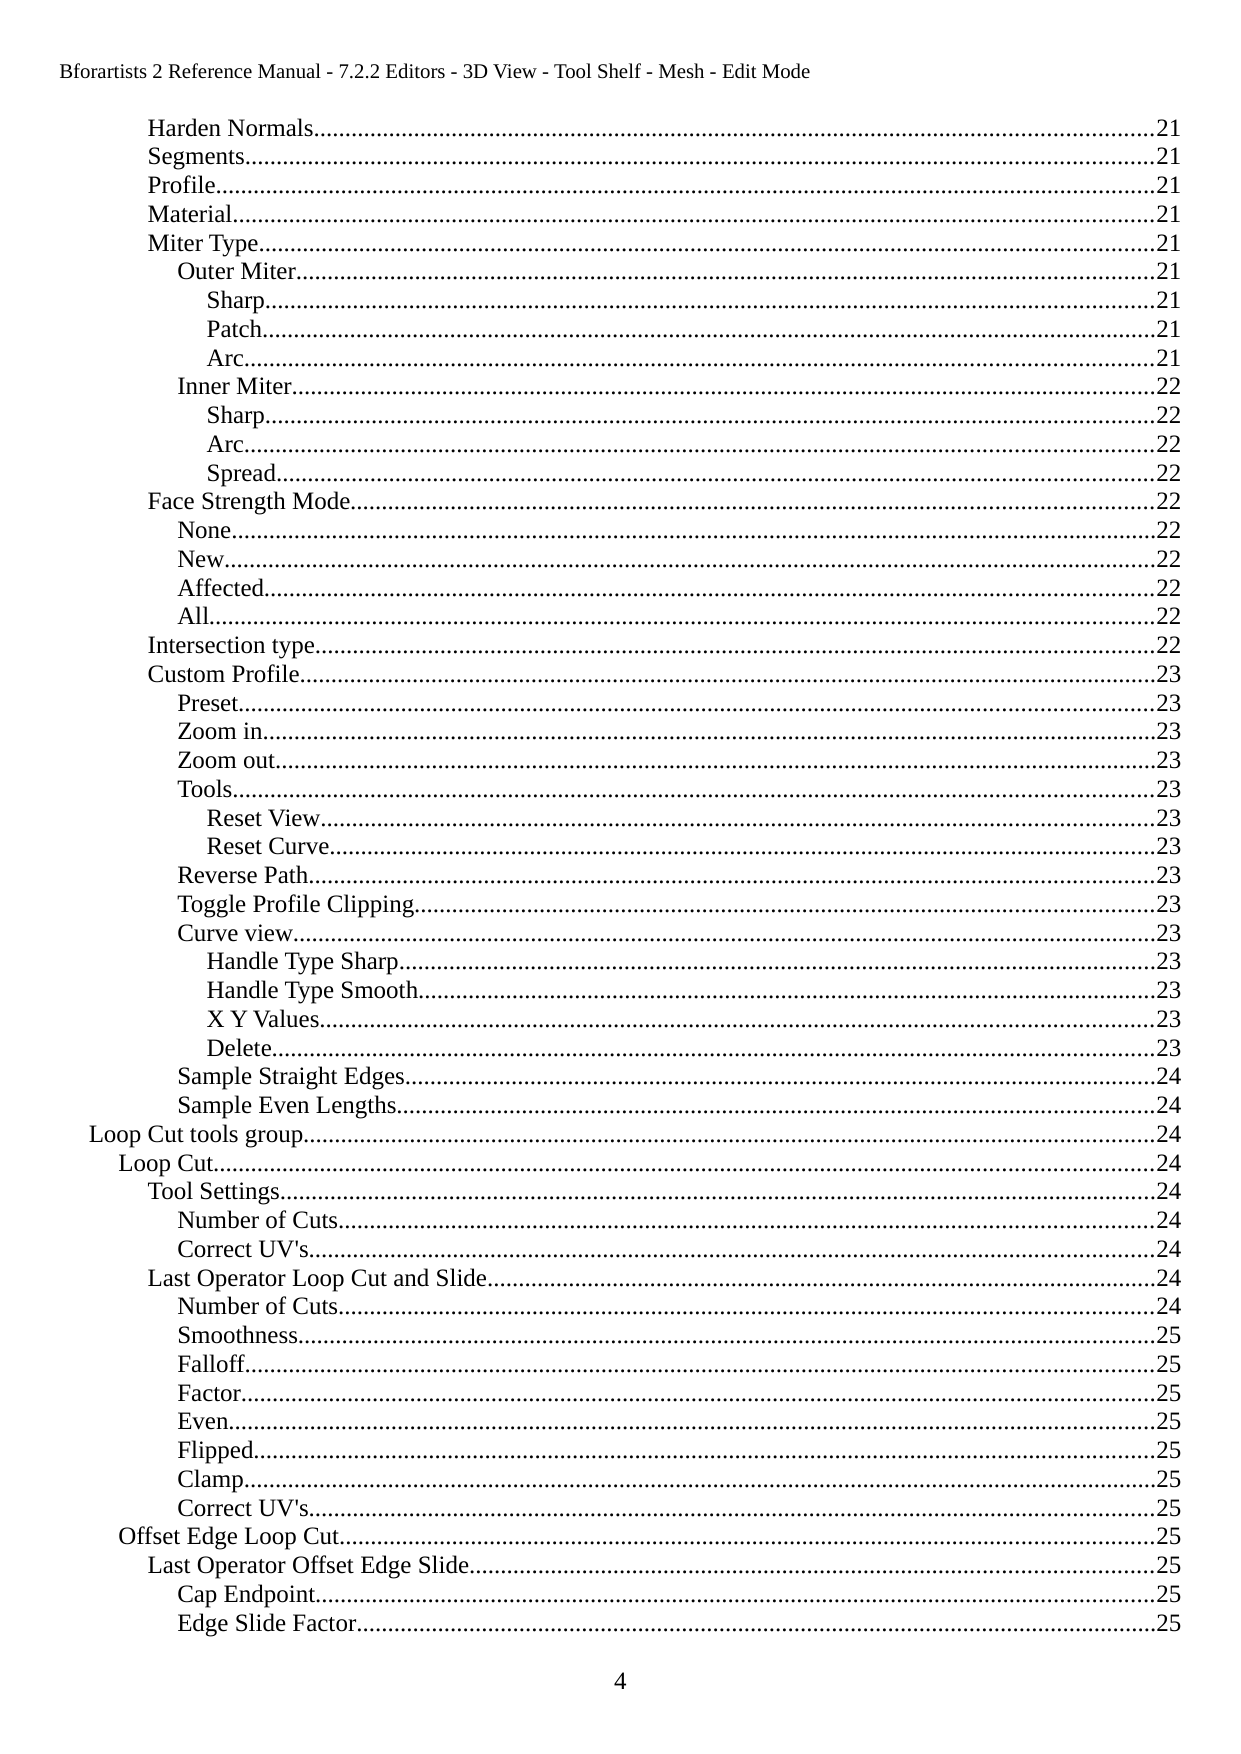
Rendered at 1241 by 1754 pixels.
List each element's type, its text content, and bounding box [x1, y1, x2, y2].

text Miter Type 21 [147, 228, 1181, 256]
text Last Operator Offset Edge Slide 25 [147, 1550, 1181, 1579]
text Cap Endpoint 25 [177, 1579, 1181, 1608]
text Handle Type Sharp 23 [206, 946, 1181, 975]
text Loop Cut tools group 24 [88, 1119, 1181, 1148]
text Last Operator Loop Cut and Slide 24 [147, 1263, 1181, 1291]
text Face Strength Mode 22 [147, 486, 1181, 515]
text Spread 22 [206, 458, 1181, 486]
text Zoom in 23 [177, 716, 1181, 745]
text Sample Even Lengths 24 [177, 1090, 1181, 1119]
text Flipped 25 [177, 1435, 1181, 1464]
text Outer Miter 21 [177, 256, 1181, 285]
text Offset Edge Loop Cut 25 [118, 1521, 1181, 1550]
text Reset View 23 [206, 803, 1181, 831]
text Reverse Path 23 [177, 860, 1181, 889]
text Clamp 25 [177, 1464, 1181, 1493]
text Delete 23 [206, 1033, 1181, 1061]
text X Y Values 23 [206, 1004, 1181, 1033]
text Tool Settings 24 [147, 1176, 1181, 1205]
text Custom Profile 23 [147, 659, 1181, 688]
text Tools 23 [177, 774, 1181, 803]
text Factor 25 [177, 1378, 1181, 1406]
text Loop Cut 24 [118, 1148, 1181, 1176]
text Arc 22 [206, 429, 1181, 458]
text Zoom out 23 [177, 745, 1181, 774]
text New 22 [177, 544, 1181, 573]
text Segments 21 [147, 141, 1181, 170]
text Falloff 25 [177, 1349, 1181, 1378]
text All 22 [177, 601, 1181, 630]
text Sharp 21 [206, 285, 1181, 314]
text Patch 21 [206, 314, 1181, 343]
text Harden Normals 21 [147, 113, 1181, 141]
text Edge Slide Factor 25 [177, 1608, 1181, 1636]
text None 22 [177, 515, 1181, 544]
text Reset Curve 23 [206, 831, 1181, 860]
text Correct UV's 24 [177, 1234, 1181, 1263]
text Arc 21 [206, 343, 1181, 371]
text Profile 21 [147, 170, 1181, 199]
text Toggle Profile Clipping 23 [177, 889, 1181, 918]
text Number of Cuts 24 [177, 1291, 1181, 1320]
text Inner Miter 22 [177, 371, 1181, 400]
text Sample Straight Edges 24 [177, 1061, 1181, 1090]
text Handle Type Smooth 23 [206, 975, 1181, 1004]
text Curve view 23 [177, 918, 1181, 946]
text Intersection type 22 [147, 630, 1181, 659]
text Correct UV's 25 [177, 1493, 1181, 1521]
text Sharp 22 [206, 400, 1181, 429]
text Smoothness 25 [177, 1320, 1181, 1349]
text Material 21 [147, 199, 1181, 228]
text Affected 22 [177, 573, 1181, 601]
text Number of Cuts 24 [177, 1205, 1181, 1234]
text Preset 23 [177, 688, 1181, 716]
text Even 25 [177, 1406, 1181, 1435]
